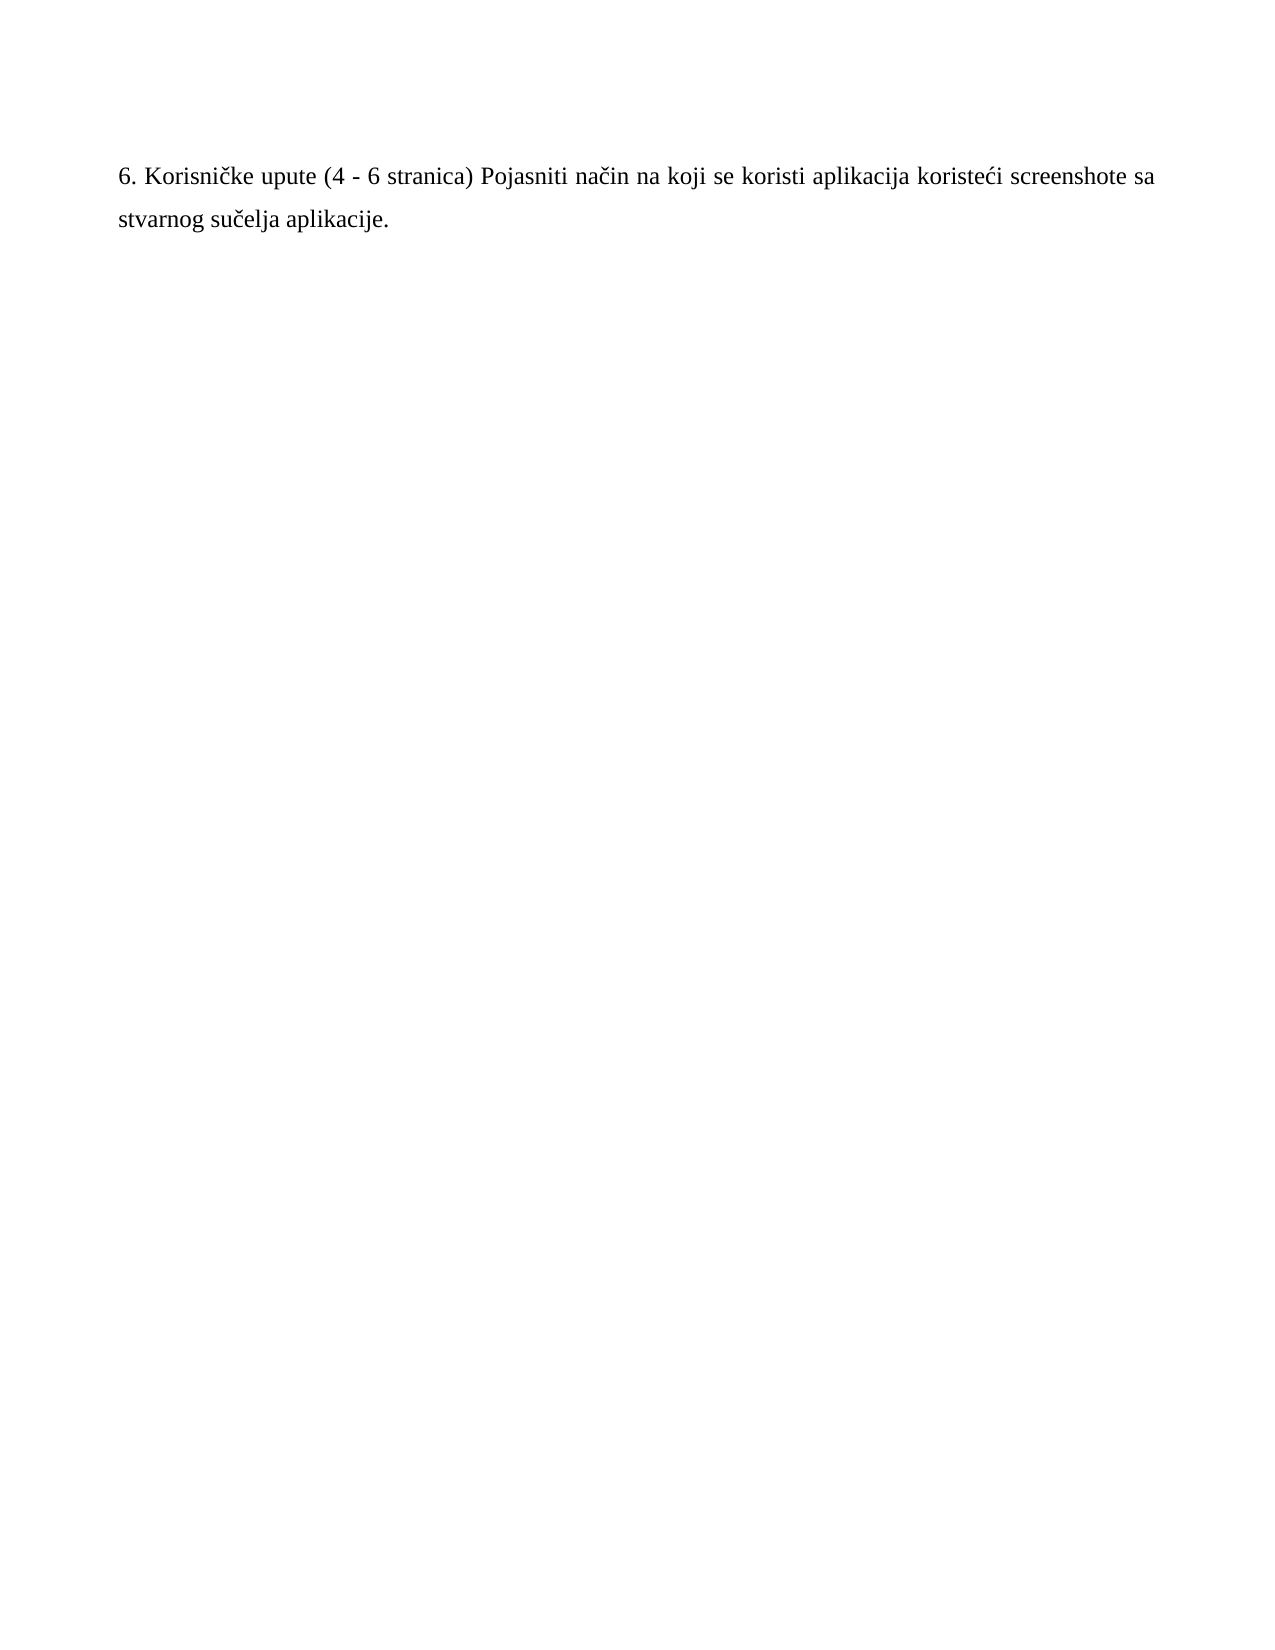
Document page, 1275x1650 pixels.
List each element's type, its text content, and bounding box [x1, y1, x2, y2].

text 6. Korisničke upute (4 - 6 stranica) Pojasniti način na koji se koristi aplikacija koristeći screenshote sa stvarnog sučelja aplikacije. [118, 161, 1157, 233]
